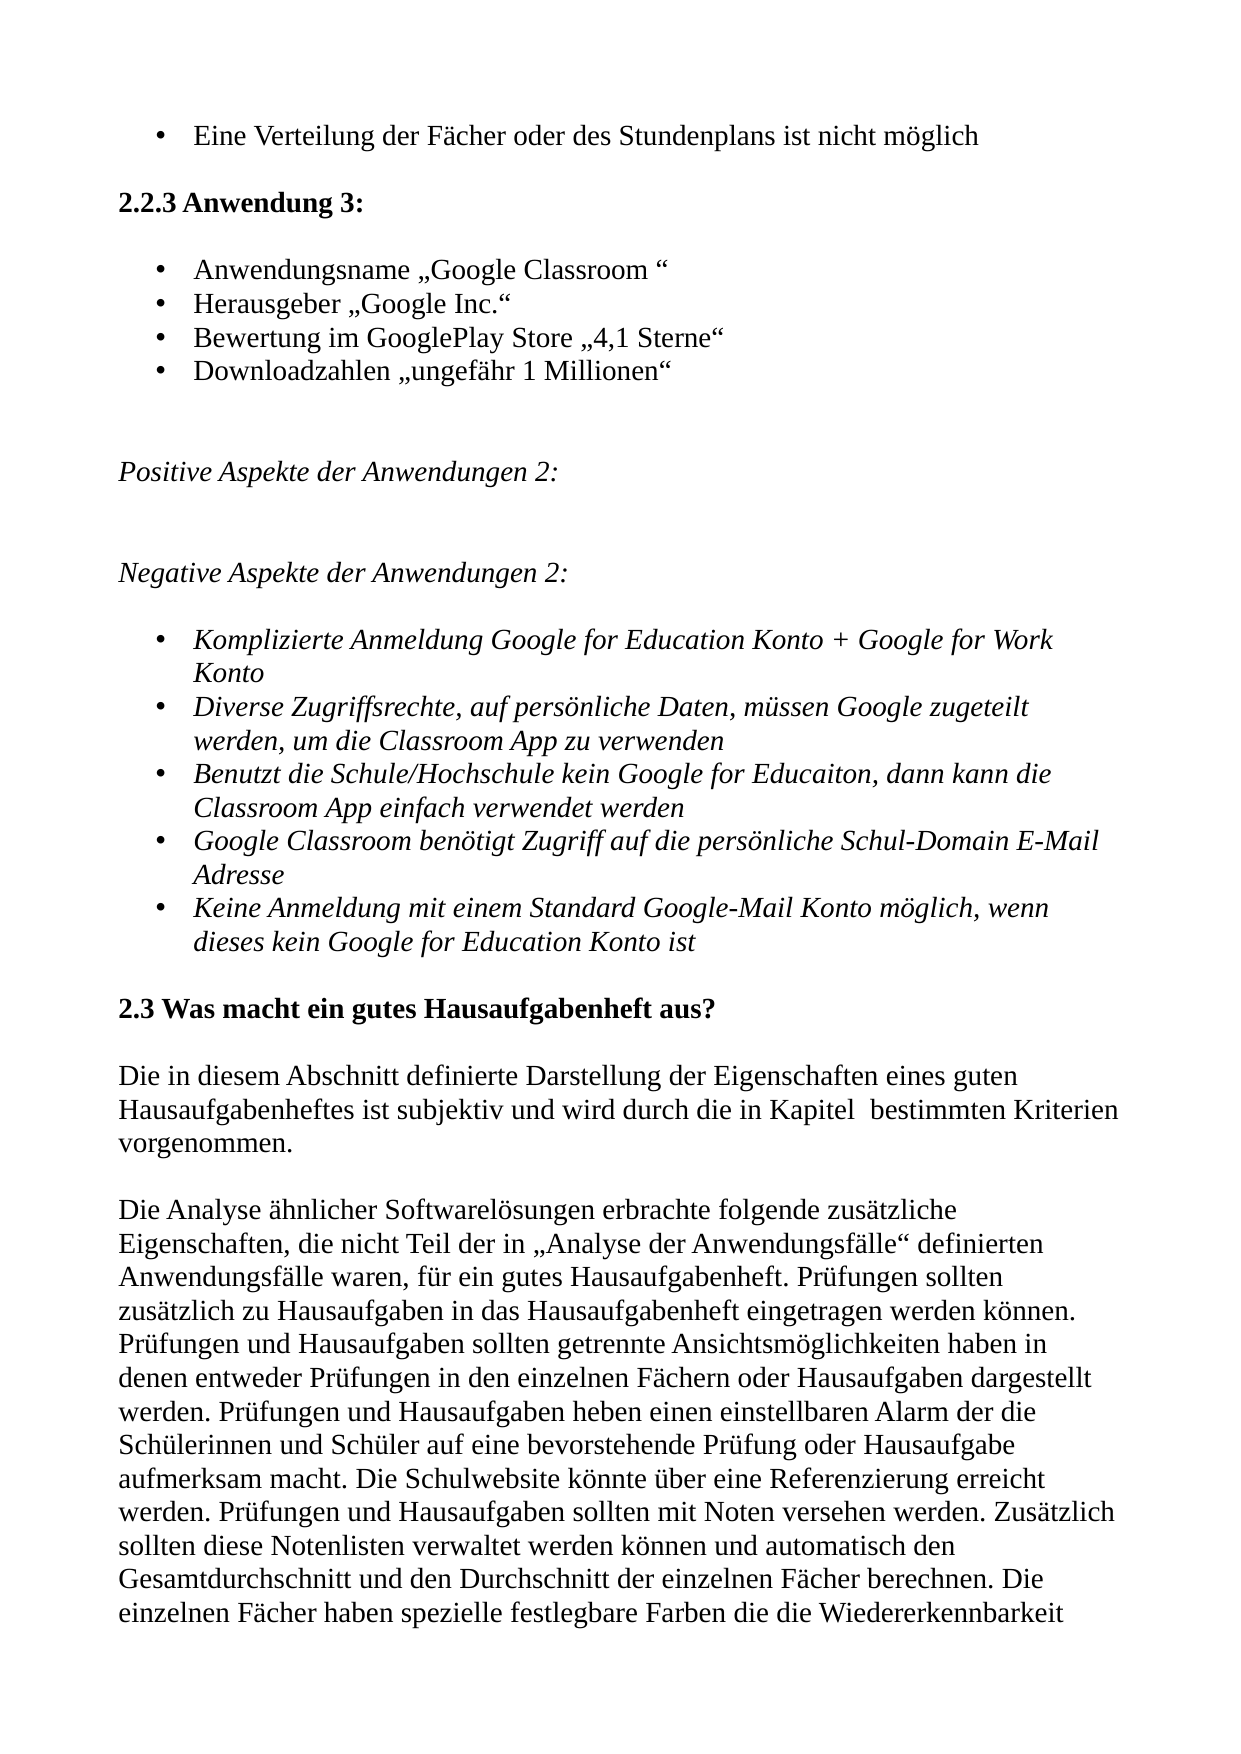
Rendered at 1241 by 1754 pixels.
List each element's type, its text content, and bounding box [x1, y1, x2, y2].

text Negative Aspekte der Anwendungen 2: [118, 555, 1122, 588]
text 2.2.3 Anwendung 3: [118, 185, 1122, 219]
list Eine Verteilung der Fächer oder des Stundenplans ist nicht möglich [156, 118, 1122, 152]
text Positive Aspekte der Anwendungen 2: [118, 454, 1122, 488]
list Google Classroom benötigt Zugriff auf die persönliche Schul-Domain E-Mail Adresse [156, 823, 1122, 891]
list Komplizierte Anmeldung Google for Education Konto + Google for Work Konto [156, 622, 1122, 689]
list Downloadzahlen „ungefähr 1 Millionen“ [156, 353, 1122, 387]
text Die in diesem Abschnitt definierte Darstellung der Eigenschaften eines guten Hausaufgabenheftes ist subjektiv und wird durch die in Kapitel bestimmten Kriterien vorgenommen. [118, 1058, 1122, 1159]
text Die Analyse ähnlicher Softwarelösungen erbrachte folgende zusätzliche Eigenschaften, die nicht Teil der in „Analyse der Anwendungsfälle“ definierten Anwendungsfälle waren, für ein gutes Hausaufgabenheft. Prüfungen sollten zusätzlich zu Hausaufgaben in das Hausaufgabenheft eingetragen werden können. Prüfungen und Hausaufgaben sollten getrennte Ansichtsmöglichkeiten haben in denen entweder Prüfungen in den einzelnen Fächern oder Hausaufgaben dargestellt werden. Prüfungen und Hausaufgaben heben einen einstellbaren Alarm der die Schülerinnen und Schüler auf eine bevorstehende Prüfung oder Hausaufgabe aufmerksam macht. Die Schulwebsite könnte über eine Referenzierung erreicht werden. Prüfungen und Hausaufgaben sollten mit Noten versehen werden. Zusätzlich sollten diese Notenlisten verwaltet werden können und automatisch den Gesamtdurchschnitt und den Durchschnitt der einzelnen Fächer berechnen. Die einzelnen Fächer haben spezielle festlegbare Farben die die Wiedererkennbarkeit [118, 1192, 1122, 1628]
list Diverse Zugriffsrechte, auf persönliche Daten, müssen Google zugeteilt werden, um die Classroom App zu verwenden [156, 689, 1122, 756]
text 2.3 Was macht ein gutes Hausaufgabenheft aus? [118, 991, 1122, 1025]
list Keine Anmeldung mit einem Standard Google-Mail Konto möglich, wenn dieses kein Google for Education Konto ist [156, 891, 1122, 958]
list Benutzt die Schule/Hochschule kein Google for Educaiton, dann kann die Classroom App einfach verwendet werden [156, 756, 1122, 823]
list Bewertung im GooglePlay Store „4,1 Sterne“ [156, 320, 1122, 353]
list Anwendungsname „Google Classroom “ [156, 252, 1122, 286]
list Herausgeber „Google Inc.“ [156, 286, 1122, 320]
